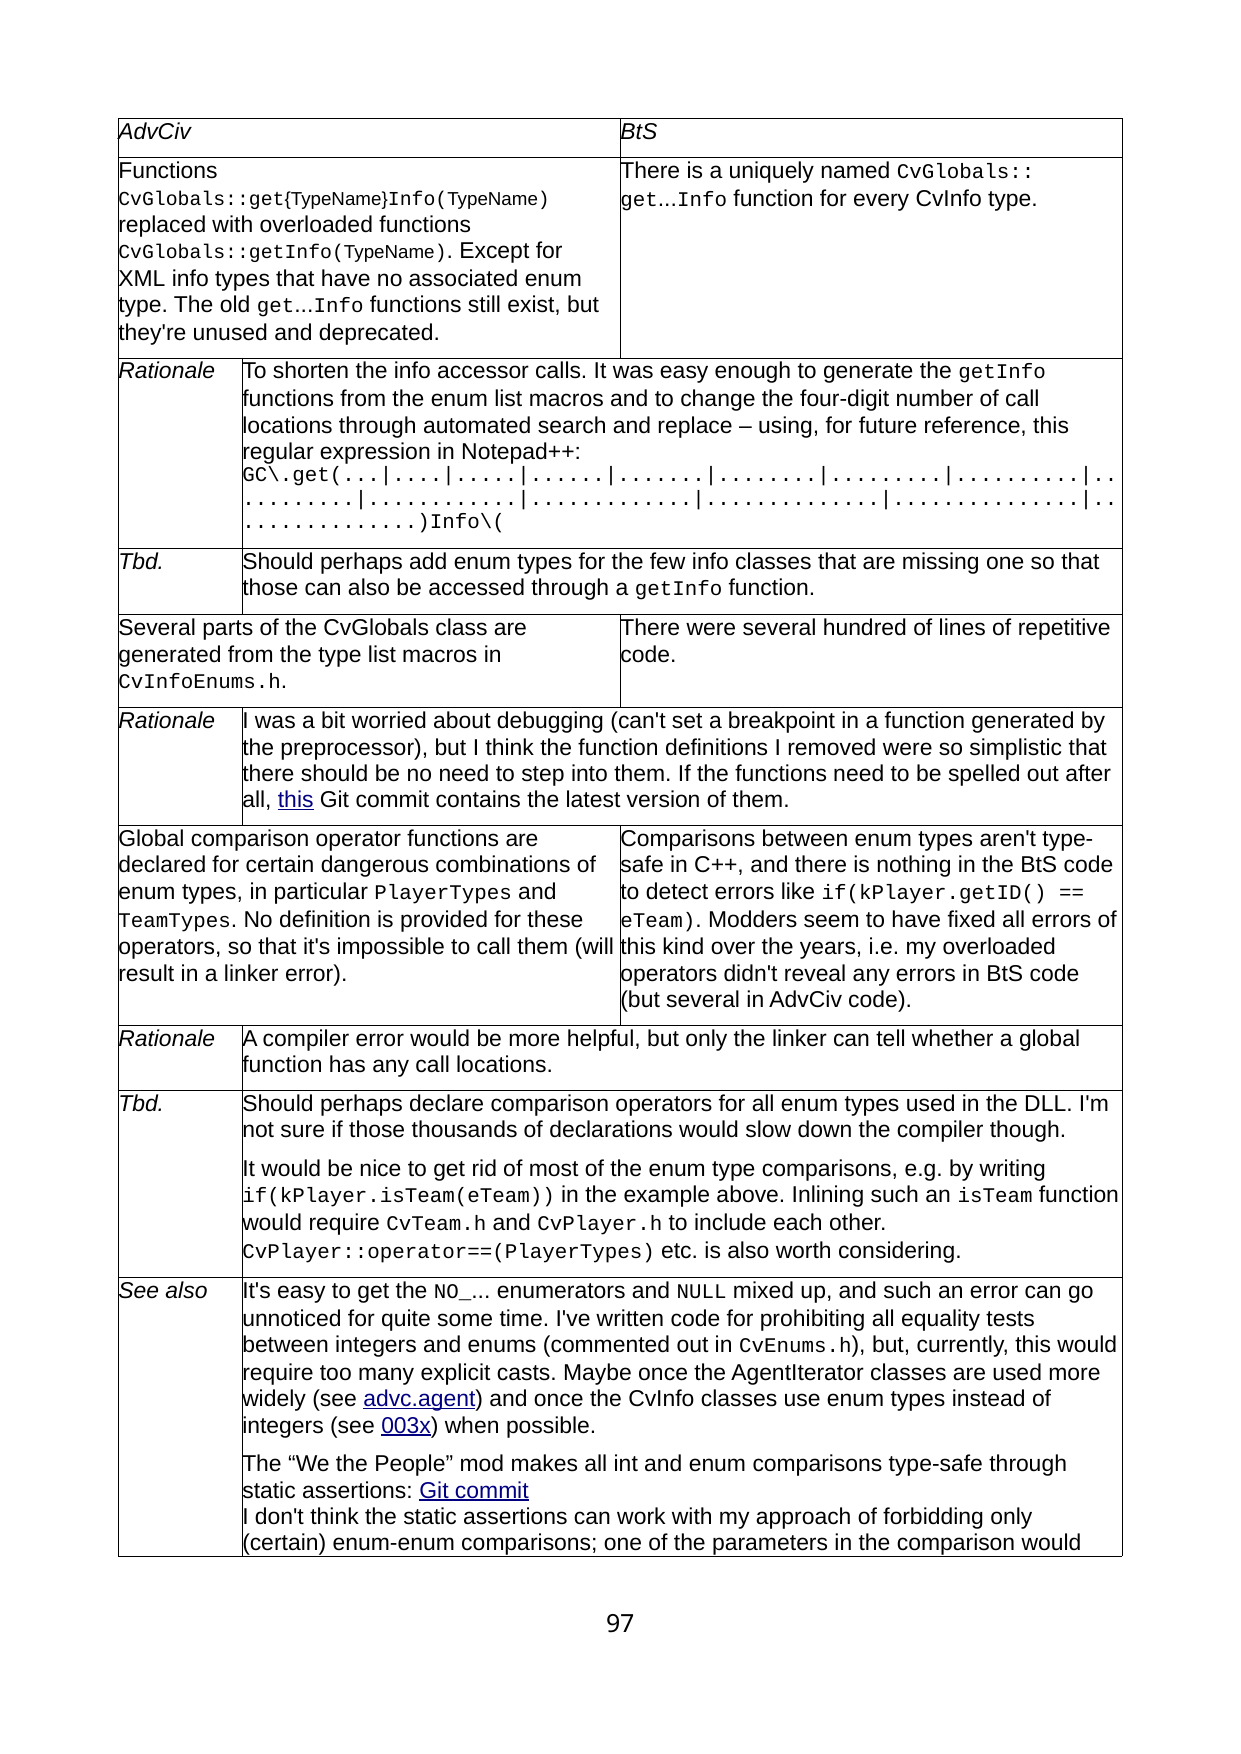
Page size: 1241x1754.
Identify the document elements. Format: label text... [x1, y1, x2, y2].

table_cell Rationale [119, 1026, 242, 1090]
table_cell Should perhaps declare comparison operators for all enum types used in the DLL. I'm not sure if those thousands of declarations would slow down the compiler though. It would be nice to get rid of most of the enum type comparisons, e.g. by writing if(kPlayer.isTeam(eTeam)) in the example above. Inlining such an isTeam function would require CvTeam.h and CvPlayer.h to include each other. CvPlayer::operator==(PlayerTypes) etc. is also worth considering. [243, 1091, 1122, 1277]
table_cell It's easy to get the NO_... enumerators and NULL mixed up, and such an error can go unnoticed for quite some time. I've written code for prohibiting all equality tests between integers and enums (commented out in CvEnums.h), but, currently, this would require too many explicit casts. Maybe once the AgentIterator classes are used more widely (see advc.agent) and once the CvInfo classes use enum types instead of integers (see 003x) when possible. The “We the People” mod makes all int and enum comparisons type-safe through static assertions: Git commit I don't think the static assertions can work with my approach of forbidding only (certain) enum-enum comparisons; one of the parameters in the comparison would [243, 1278, 1122, 1556]
table_cell Several parts of the CvGlobals class are generated from the type list macros in CvInfoEnums.h. [119, 615, 620, 707]
table_cell BtS [621, 119, 1122, 157]
table_cell See also [119, 1278, 242, 1556]
table_cell Tbd. [119, 549, 242, 614]
table_cell Rationale [119, 359, 242, 548]
table_cell Should perhaps add enum types for the few info classes that are missing one so that those can also be accessed through a getInfo function. [243, 549, 1122, 614]
table_cell AdvCiv [119, 119, 620, 157]
table_cell I was a bit worried about debugging (can't set a breakpoint in a function generated by the preprocessor), but I think the function definitions I removed were so simplistic that there should be no need to step into them. If the functions need to be spelled out after all, this Git commit contains the latest version of them. [243, 708, 1122, 825]
table_cell Global comparison operator functions are declared for certain dangerous combinations of enum types, in particular PlayerTypes and TeamTypes. No definition is provided for these operators, so that it's impossible to call them (will result in a linker error). [119, 826, 620, 1025]
table_cell Rationale [119, 708, 242, 825]
table_cell Comparisons between enum types aren't type-safe in C++, and there is nothing in the BtS code to detect errors like if(kPlayer.getID() == eTeam). Modders seem to have fixed all errors of this kind over the years, i.e. my overloaded operators didn't reveal any errors in BtS code (but several in AdvCiv code). [621, 826, 1122, 1025]
table_cell Tbd. [119, 1091, 242, 1277]
table_cell Functions CvGlobals::get{TypeName}Info(TypeName) replaced with overloaded functions CvGlobals::getInfo(TypeName). Except for XML info types that have no associated enum type. The old get...Info functions still exist, but they're unused and deprecated. [119, 158, 620, 357]
table_cell There is a uniquely named CvGlobals:: get...Info function for every CvInfo type. [621, 158, 1122, 357]
table_cell To shorten the info accessor calls. It was easy enough to generate the getInfo functions from the enum list macros and to change the four-digit number of call locations through automated search and replace – using, for future reference, this regular expression in Notepad++: GC\.get(...|....|.....|......|.......|........|.........|..........|...........|............|.............|..............|...............|................)Info\( [243, 359, 1122, 548]
table_cell There were several hundred of lines of repetitive code. [621, 615, 1122, 707]
table_cell A compiler error would be more helpful, but only the linker can tell whether a global function has any call locations. [243, 1026, 1122, 1090]
